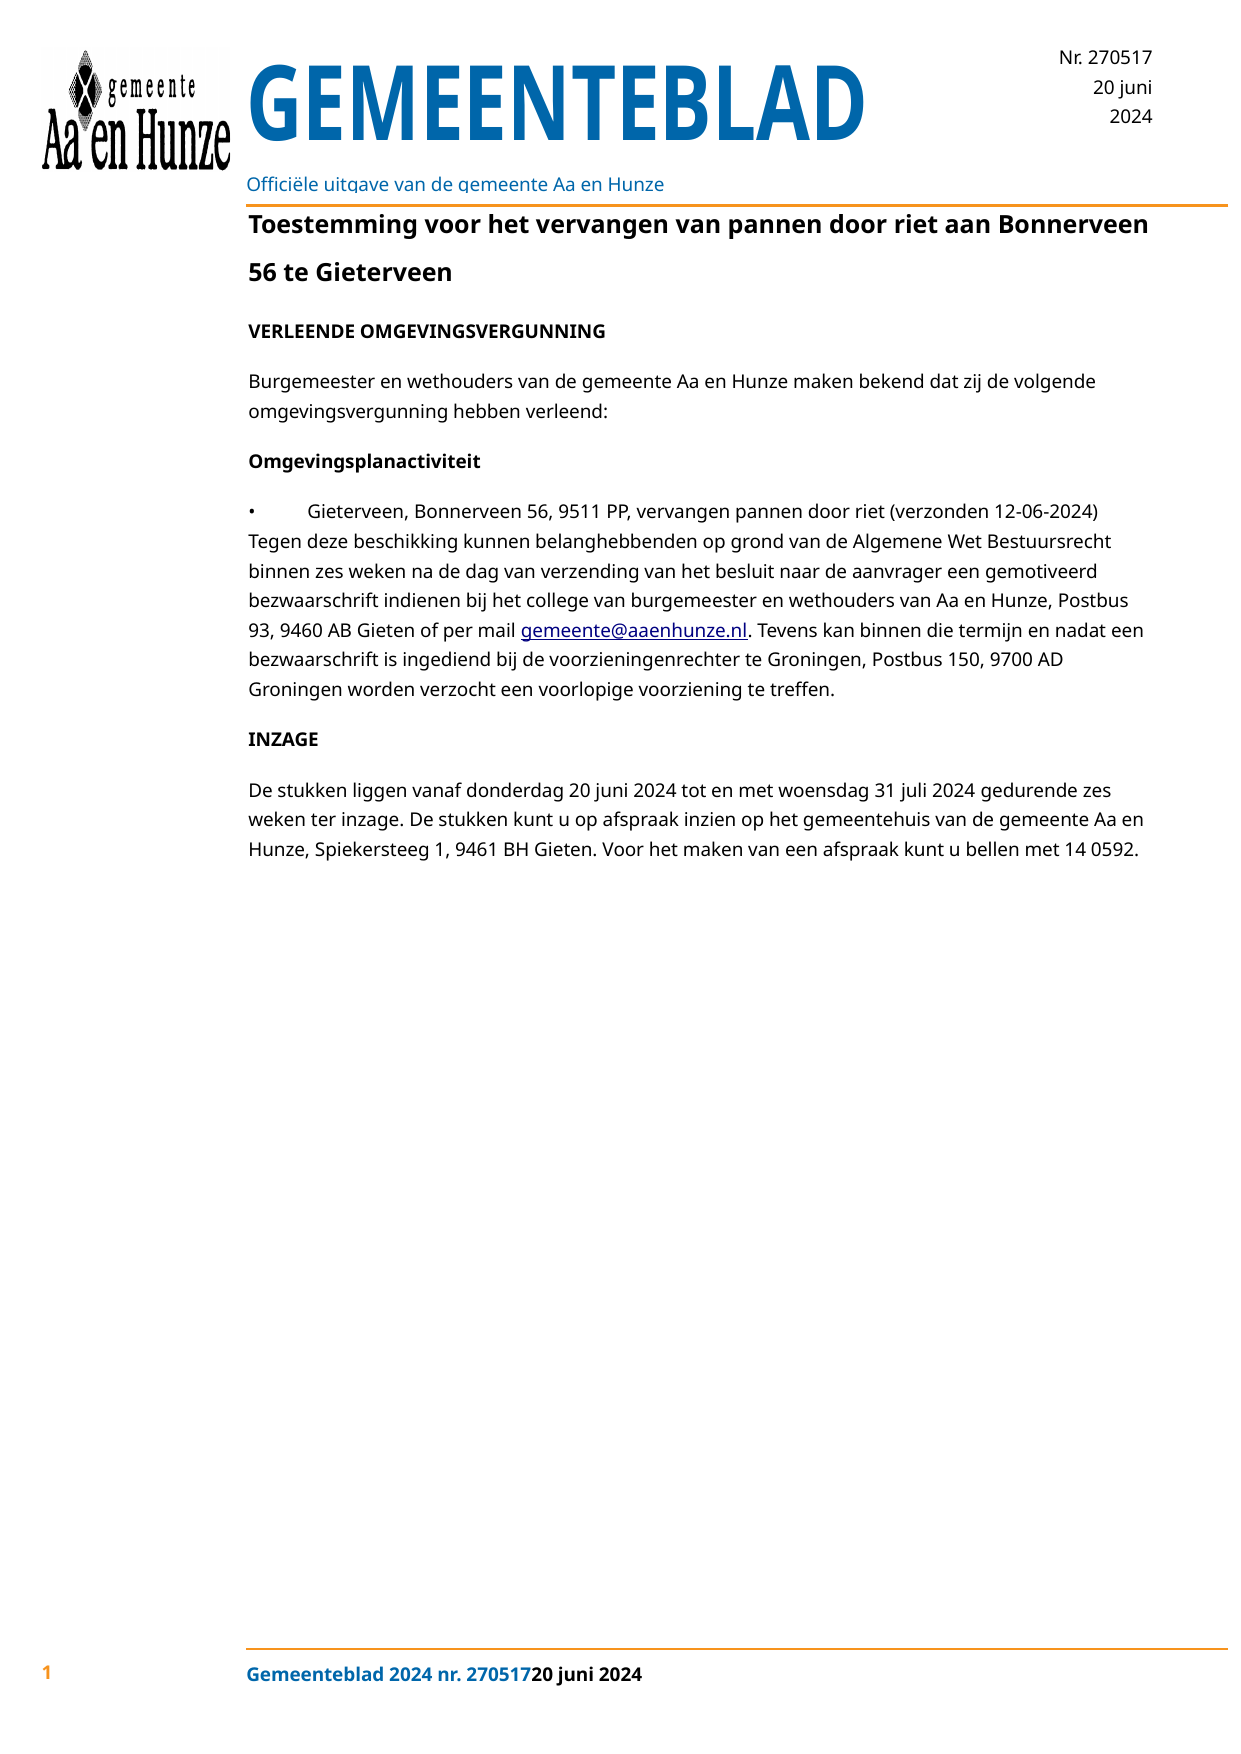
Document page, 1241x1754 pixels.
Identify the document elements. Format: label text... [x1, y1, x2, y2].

list Gieterveen, Bonnerveen 56, 9511 PP, vervangen pannen door riet (verzonden 12-06-2024) [248, 499, 1152, 524]
text Omgevingsplanactiviteit [248, 448, 1152, 474]
text Tegen deze beschikking kunnen belanghebbenden op grond van de Algemene Wet Bestuursrecht binnen zes weken na de dag van verzending van het besluit naar de aanvrager een gemotiveerd bezwaarschrift indienen bij het college van burgemeester en wethouders van Aa en Hunze, Postbus 93, 9460 AB Gieten of per mail gemeente@aaenhunze.nl. Tevens kan binnen die termijn en nadat een bezwaarschrift is ingediend bij de voorzieningenrechter te Groningen, Postbus 150, 9700 AD Groningen worden verzocht een voorlopige voorziening te treffen. [248, 528, 1152, 702]
text Toestemming voor het vervangen van pannen door riet aan Bonnerveen 56 te Gieterveen [248, 207, 1152, 288]
text VERLEENDE OMGEVINGSVERGUNNING [248, 318, 1152, 344]
text Burgemeester en wethouders van de gemeente Aa en Hunze maken bekend dat zij de volgende omgevingsvergunning hebben verleend: [248, 368, 1152, 424]
text De stukken liggen vanaf donderdag 20 juni 2024 tot en met woensdag 31 juli 2024 gedurende zes weken ter inzage. De stukken kunt u op afspraak inzien op het gemeentehuis van de gemeente Aa en Hunze, Spiekersteeg 1, 9461 BH Gieten. Voor het maken van een afspraak kunt u bellen met 14 0592. [248, 777, 1152, 862]
picture [41, 47, 231, 172]
text INZAGE [248, 727, 1152, 752]
